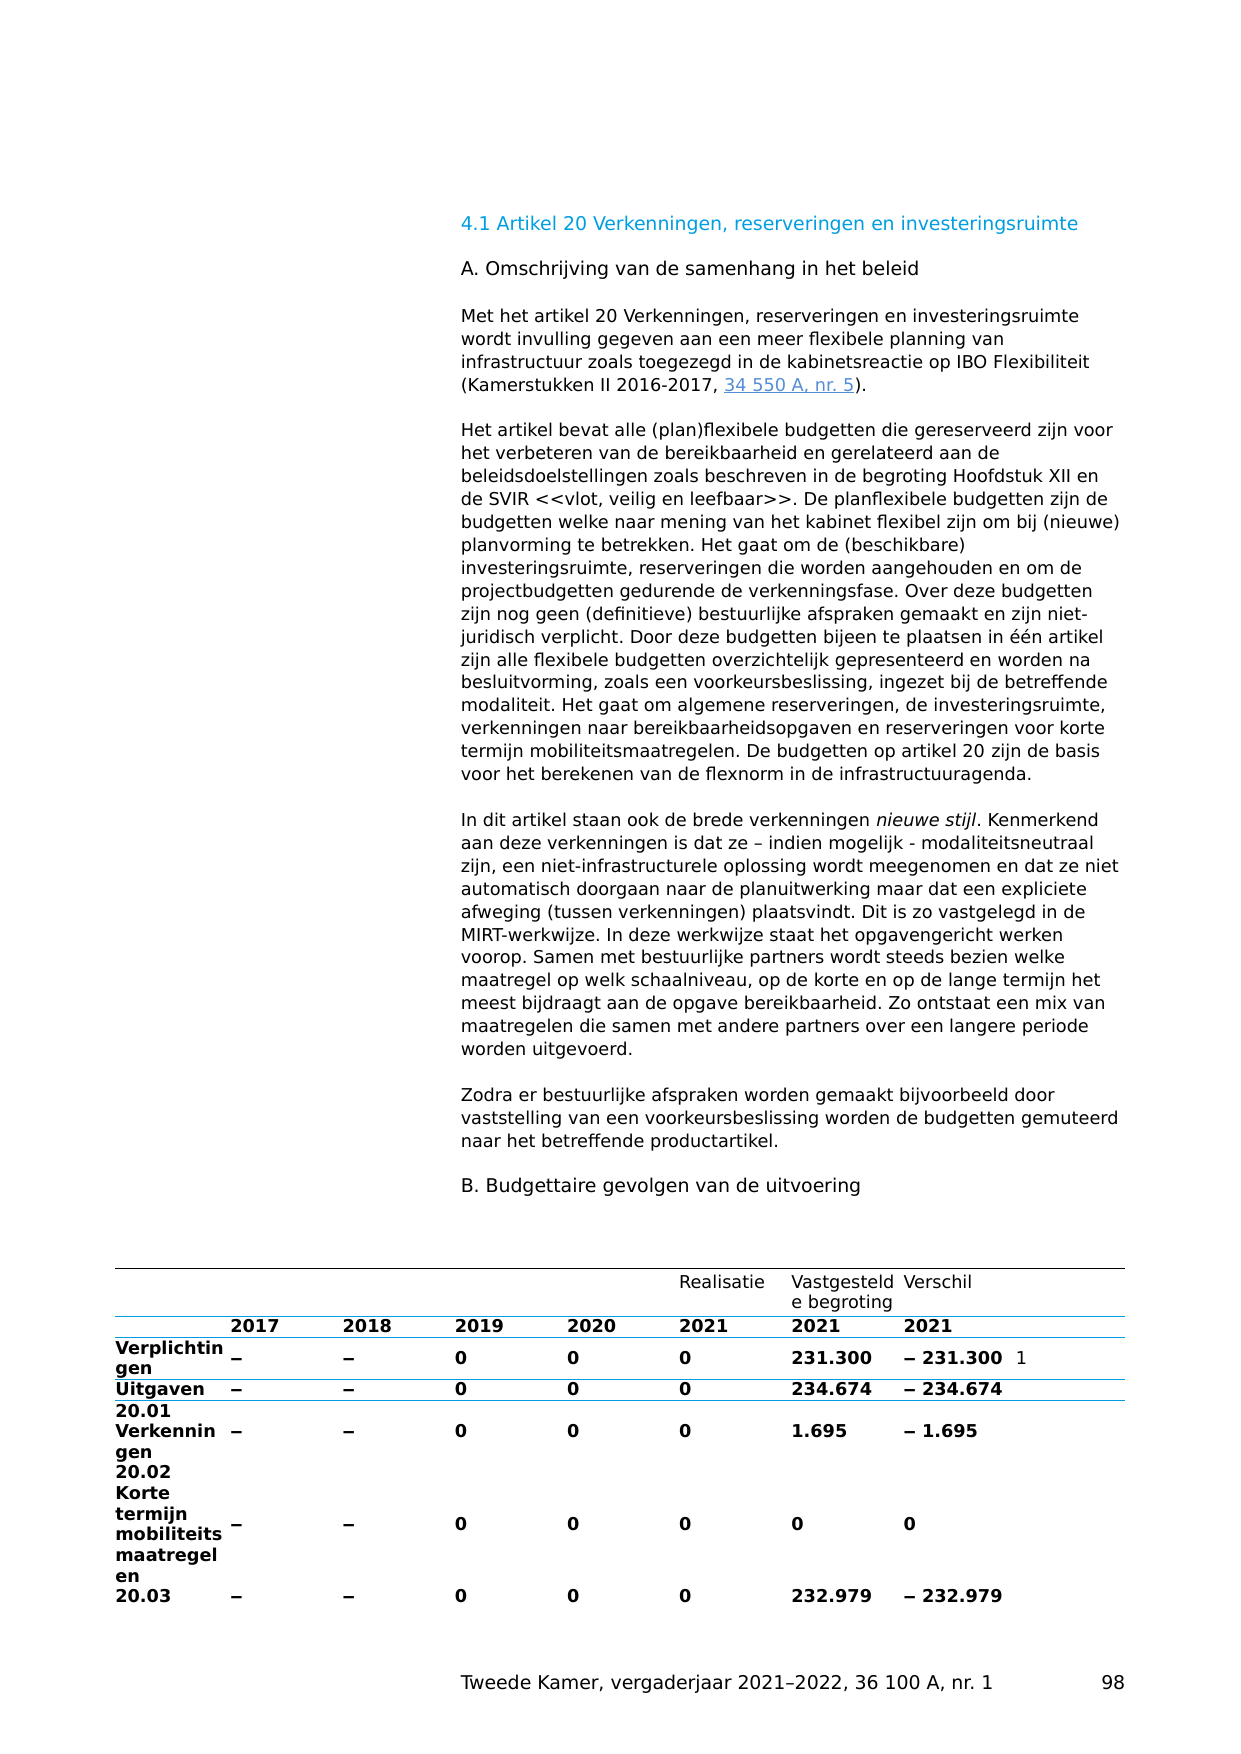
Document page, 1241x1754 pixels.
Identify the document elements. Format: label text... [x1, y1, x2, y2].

table_cell 0 [788, 1463, 900, 1586]
table_cell [564, 1269, 676, 1316]
table_cell ‒ [227, 1338, 339, 1379]
table_cell 0 [452, 1401, 564, 1462]
text Zodra er bestuurlijke afspraken worden gemaakt bijvoorbeeld door vaststelling van een voorkeursbeslissing worden de budgetten gemuteerd naar het betreffende productartikel. [461, 1083, 1125, 1152]
table_cell ‒ [340, 1463, 452, 1586]
table_cell 0 [564, 1463, 676, 1586]
table_cell Realisatie [676, 1269, 788, 1316]
table_cell 20.02 Korte termijn mobiliteitsmaatregelen [115, 1463, 227, 1586]
table_cell ‒ [340, 1380, 452, 1400]
table_cell 2020 [564, 1317, 676, 1337]
table_cell ‒ 1.695 [900, 1401, 1013, 1462]
table_cell 2021 [900, 1317, 1013, 1337]
table_cell Uitgaven [115, 1380, 227, 1400]
table_cell 0 [676, 1338, 788, 1379]
table_cell ‒ 232.979 [900, 1586, 1013, 1607]
table_cell 0 [676, 1401, 788, 1462]
table_cell [1013, 1380, 1125, 1400]
table_cell ‒ 231.300 [900, 1338, 1013, 1379]
text Met het artikel 20 Verkenningen, reserveringen en investeringsruimte wordt invulling gegeven aan een meer flexibele planning van infrastructuur zoals toegezegd in de kabinetsreactie op IBO Flexibiliteit (Kamerstukken II 2016-2017, 34 550 A, nr. 5). [461, 304, 1125, 396]
title A. Omschrijving van de samenhang in het beleid [461, 258, 1125, 280]
table_cell 231.300 [788, 1338, 900, 1379]
table_cell ‒ [227, 1380, 339, 1400]
table_cell 2019 [452, 1317, 564, 1337]
table_cell 20.03 [115, 1586, 227, 1607]
table_cell [115, 1269, 227, 1316]
table_cell ‒ [340, 1586, 452, 1607]
table_cell 2021 [676, 1317, 788, 1337]
table_cell 0 [564, 1338, 676, 1379]
table_cell [1013, 1586, 1125, 1607]
table_cell 232.979 [788, 1586, 900, 1607]
table_cell [1013, 1269, 1125, 1316]
table_cell ‒ [227, 1401, 339, 1462]
table_cell 20.01 Verkenningen [115, 1401, 227, 1462]
table_cell 234.674 [788, 1380, 900, 1400]
table_cell 2017 [227, 1317, 339, 1337]
table_cell 1.695 [788, 1401, 900, 1462]
table_cell [227, 1269, 339, 1316]
title 4.1 Artikel 20 Verkenningen, reserveringen en investeringsruimte [461, 213, 1125, 235]
table_cell 0 [676, 1586, 788, 1607]
title B. Budgettaire gevolgen van de uitvoering [461, 1175, 1125, 1197]
table_cell 0 [676, 1463, 788, 1586]
table_cell 0 [452, 1586, 564, 1607]
table_cell 1 [1013, 1338, 1125, 1379]
table_cell 0 [564, 1586, 676, 1607]
table_cell 0 [676, 1380, 788, 1400]
table_cell [340, 1269, 452, 1316]
table_cell ‒ [340, 1338, 452, 1379]
table_cell [452, 1269, 564, 1316]
table_cell Verschil [900, 1269, 1013, 1316]
table_cell [115, 1317, 227, 1337]
table_cell ‒ [227, 1463, 339, 1586]
table_cell [1013, 1463, 1125, 1586]
table_cell 0 [452, 1380, 564, 1400]
table_cell 0 [900, 1463, 1013, 1586]
table_cell 2021 [788, 1317, 900, 1337]
table_cell 2018 [340, 1317, 452, 1337]
table_cell 0 [564, 1401, 676, 1462]
table_cell [1013, 1401, 1125, 1462]
text Het artikel bevat alle (plan)flexibele budgetten die gereserveerd zijn voor het verbeteren van de bereikbaarheid en gerelateerd aan de beleidsdoelstellingen zoals beschreven in de begroting Hoofdstuk XII en de SVIR <<vlot, veilig en leefbaar>>. De planflexibele budgetten zijn de budgetten welke naar mening van het kabinet flexibel zijn om bij (nieuwe) planvorming te betrekken. Het gaat om de (beschikbare) investeringsruimte, reserveringen die worden aangehouden en om de projectbudgetten gedurende de verkenningsfase. Over deze budgetten zijn nog geen (definitieve) bestuurlijke afspraken gemaakt en zijn niet-juridisch verplicht. Door deze budgetten bijeen te plaatsen in één artikel zijn alle flexibele budgetten overzichtelijk gepresenteerd en worden na besluitvorming, zoals een voorkeursbeslissing, ingezet bij de betreffende modaliteit. Het gaat om algemene reserveringen, de investeringsruimte, verkenningen naar bereikbaarheidsopgaven en reserveringen voor korte termijn mobiliteitsmaatregelen. De budgetten op artikel 20 zijn de basis voor het berekenen van de flexnorm in de infrastructuuragenda. [461, 418, 1125, 785]
table_cell ‒ [227, 1586, 339, 1607]
table_header Tabel 48 Budgettaire gevolgen van de uitvoering art.20 Verkenningen, reserveringen en investeringsruimte (bedragen x € 1.000) [115, 1220, 1125, 1268]
table_cell Verplichtingen [115, 1338, 227, 1379]
table_cell 0 [452, 1463, 564, 1586]
table_cell 0 [564, 1380, 676, 1400]
table_cell [1013, 1317, 1125, 1337]
table_cell ‒ [340, 1401, 452, 1462]
table_cell Vastgestelde begroting [788, 1269, 900, 1316]
text In dit artikel staan ook de brede verkenningen nieuwe stijl. Kenmerkend aan deze verkenningen is dat ze – indien mogelijk - modaliteitsneutraal zijn, een niet-infrastructurele oplossing wordt meegenomen en dat ze niet automatisch doorgaan naar de planuitwerking maar dat een expliciete afweging (tussen verkenningen) plaatsvindt. Dit is zo vastgelegd in de MIRT-werkwijze. In deze werkwijze staat het opgavengericht werken voorop. Samen met bestuurlijke partners wordt steeds bezien welke maatregel op welk schaalniveau, op de korte en op de lange termijn het meest bijdraagt aan de opgave bereikbaarheid. Zo ontstaat een mix van maatregelen die samen met andere partners over een langere periode worden uitgevoerd. [461, 808, 1125, 1060]
table_cell 0 [452, 1338, 564, 1379]
table_cell ‒ 234.674 [900, 1380, 1013, 1400]
